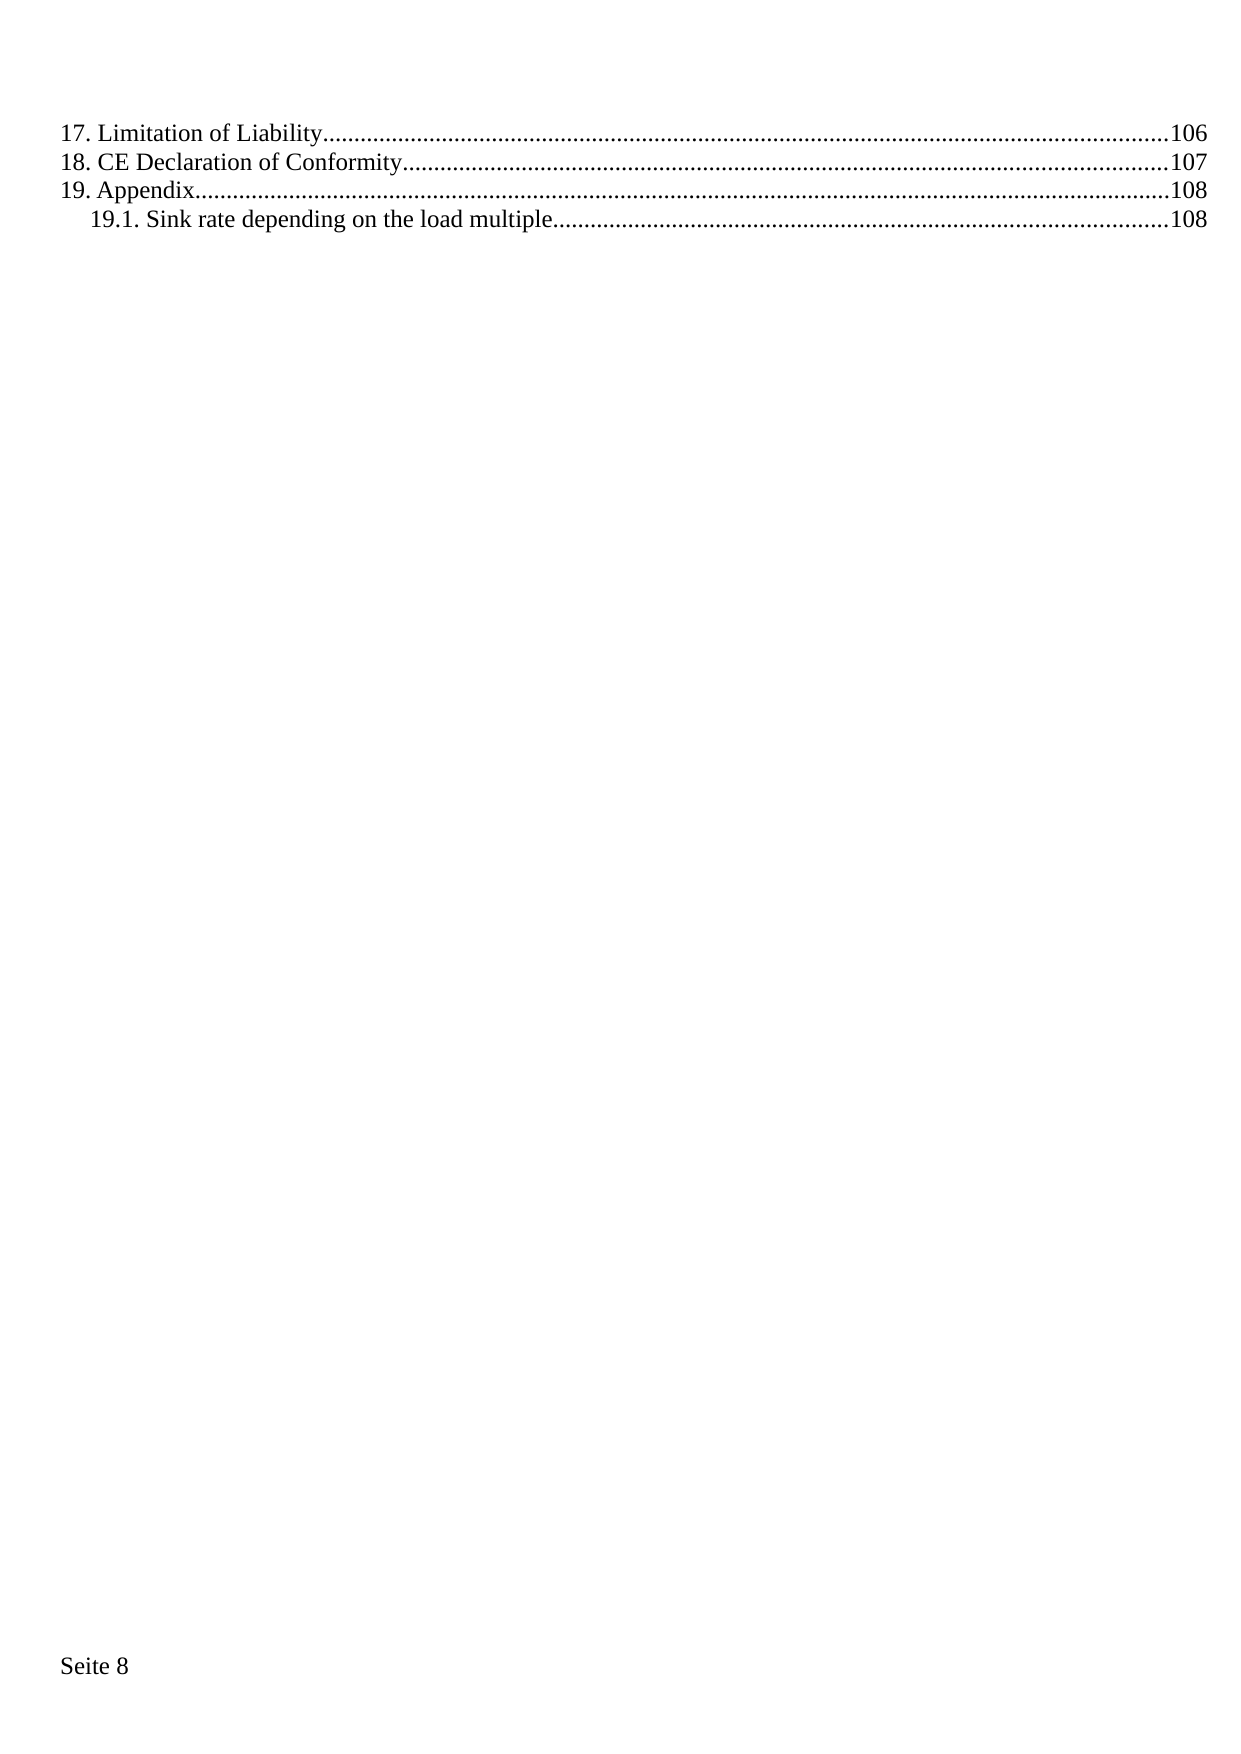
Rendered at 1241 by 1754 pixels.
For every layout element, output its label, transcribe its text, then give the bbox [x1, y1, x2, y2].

text 18. CE Declaration of Conformity 107 [60, 147, 1207, 176]
text 17. Limitation of Liability 106 [60, 118, 1207, 147]
text 19. Appendix 108 [60, 176, 1207, 204]
text 19.1. Sink rate depending on the load multiple 108 [89, 204, 1207, 233]
